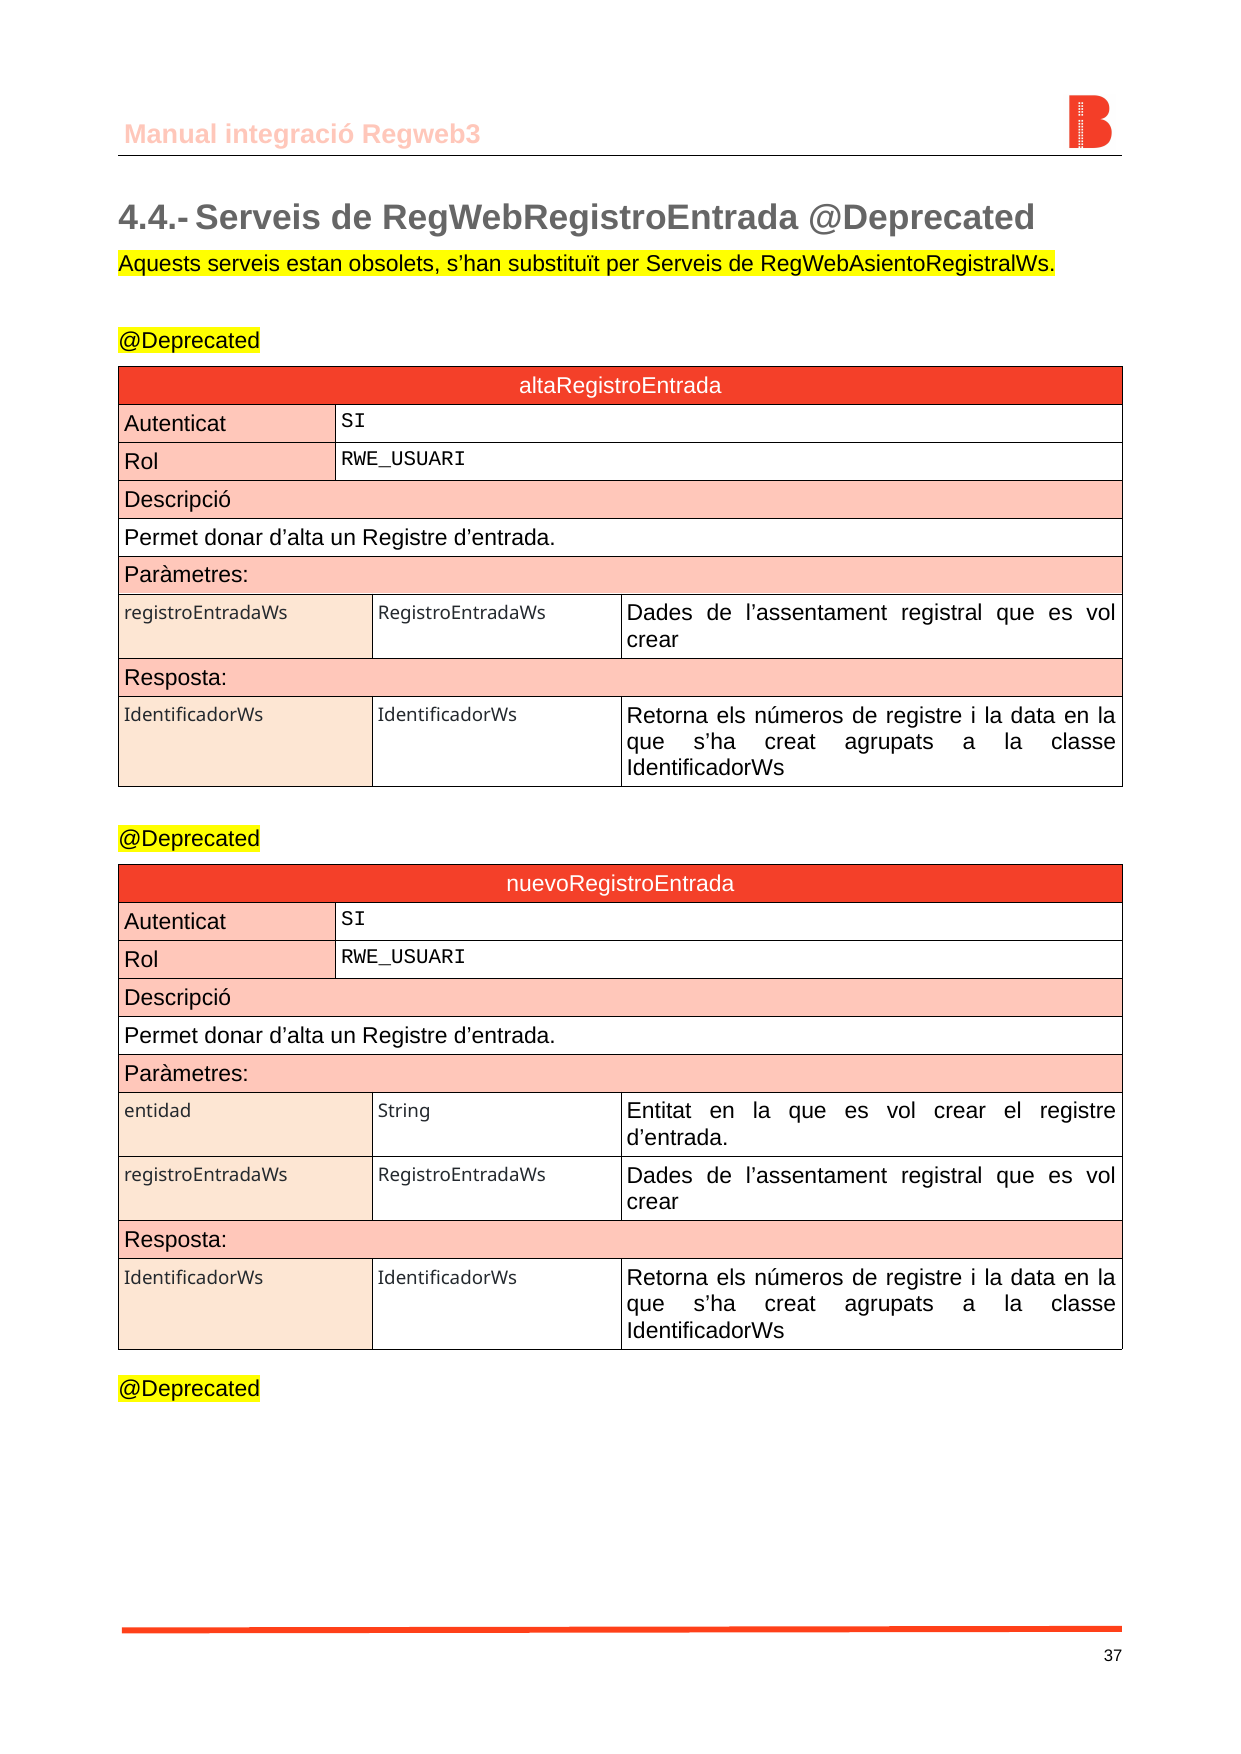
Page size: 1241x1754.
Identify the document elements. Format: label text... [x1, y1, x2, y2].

table_cell Resposta: [119, 659, 1122, 696]
table_header nuevoRegistroEntrada [119, 865, 1122, 902]
table_cell SI [336, 405, 1122, 442]
table_cell IdentificadorWs [373, 697, 621, 786]
table_cell RWE_USUARI [336, 941, 1122, 978]
table_cell Entitat en la que es vol crear el registre d’entrada. [622, 1093, 1122, 1156]
table_cell Retorna els números de registre i la data en la que s’ha creat agrupats a la classe IdentificadorWs [622, 697, 1122, 786]
table_cell Resposta: [119, 1221, 1122, 1258]
text Aquests serveis estan obsolets, s’han substituït per Serveis de RegWebAsientoRegistralWs. [118, 249, 1122, 276]
table_cell Permet donar d’alta un Registre d’entrada. [119, 519, 1122, 556]
table_cell IdentificadorWs [373, 1259, 621, 1349]
table_cell Paràmetres: [119, 557, 1122, 593]
table_cell Paràmetres: [119, 1055, 1122, 1092]
table_cell registroEntradaWs [119, 595, 372, 658]
table_cell Descripció [119, 979, 1122, 1016]
table_cell IdentificadorWs [119, 1259, 372, 1349]
table_cell Rol [119, 941, 335, 978]
table_cell Autenticat [119, 903, 335, 940]
table_cell entidad [119, 1093, 372, 1156]
table_cell Autenticat [119, 405, 335, 442]
table_cell Dades de l’assentament registral que es vol crear [622, 1157, 1122, 1220]
text @Deprecated [118, 1375, 1122, 1402]
table_cell Dades de l’assentament registral que es vol crear [622, 595, 1122, 658]
text @Deprecated [118, 327, 1122, 353]
table_cell RegistroEntradaWs [373, 595, 621, 658]
table_cell RegistroEntradaWs [373, 1157, 621, 1220]
table_header altaRegistroEntrada [119, 367, 1122, 404]
subtitle Serveis de RegWebRegistroEntrada @Deprecated [118, 196, 1122, 237]
table_cell Rol [119, 443, 335, 480]
table_cell String [373, 1093, 621, 1156]
table_cell IdentificadorWs [119, 697, 372, 786]
table_cell Permet donar d’alta un Registre d’entrada. [119, 1017, 1122, 1054]
table_cell SI [336, 903, 1122, 940]
table_cell registroEntradaWs [119, 1157, 372, 1220]
picture [1063, 94, 1117, 150]
table_cell Retorna els números de registre i la data en la que s’ha creat agrupats a la classe IdentificadorWs [622, 1259, 1122, 1349]
table_cell Descripció [119, 481, 1122, 518]
table_cell RWE_USUARI [336, 443, 1122, 480]
text @Deprecated [118, 825, 1122, 852]
